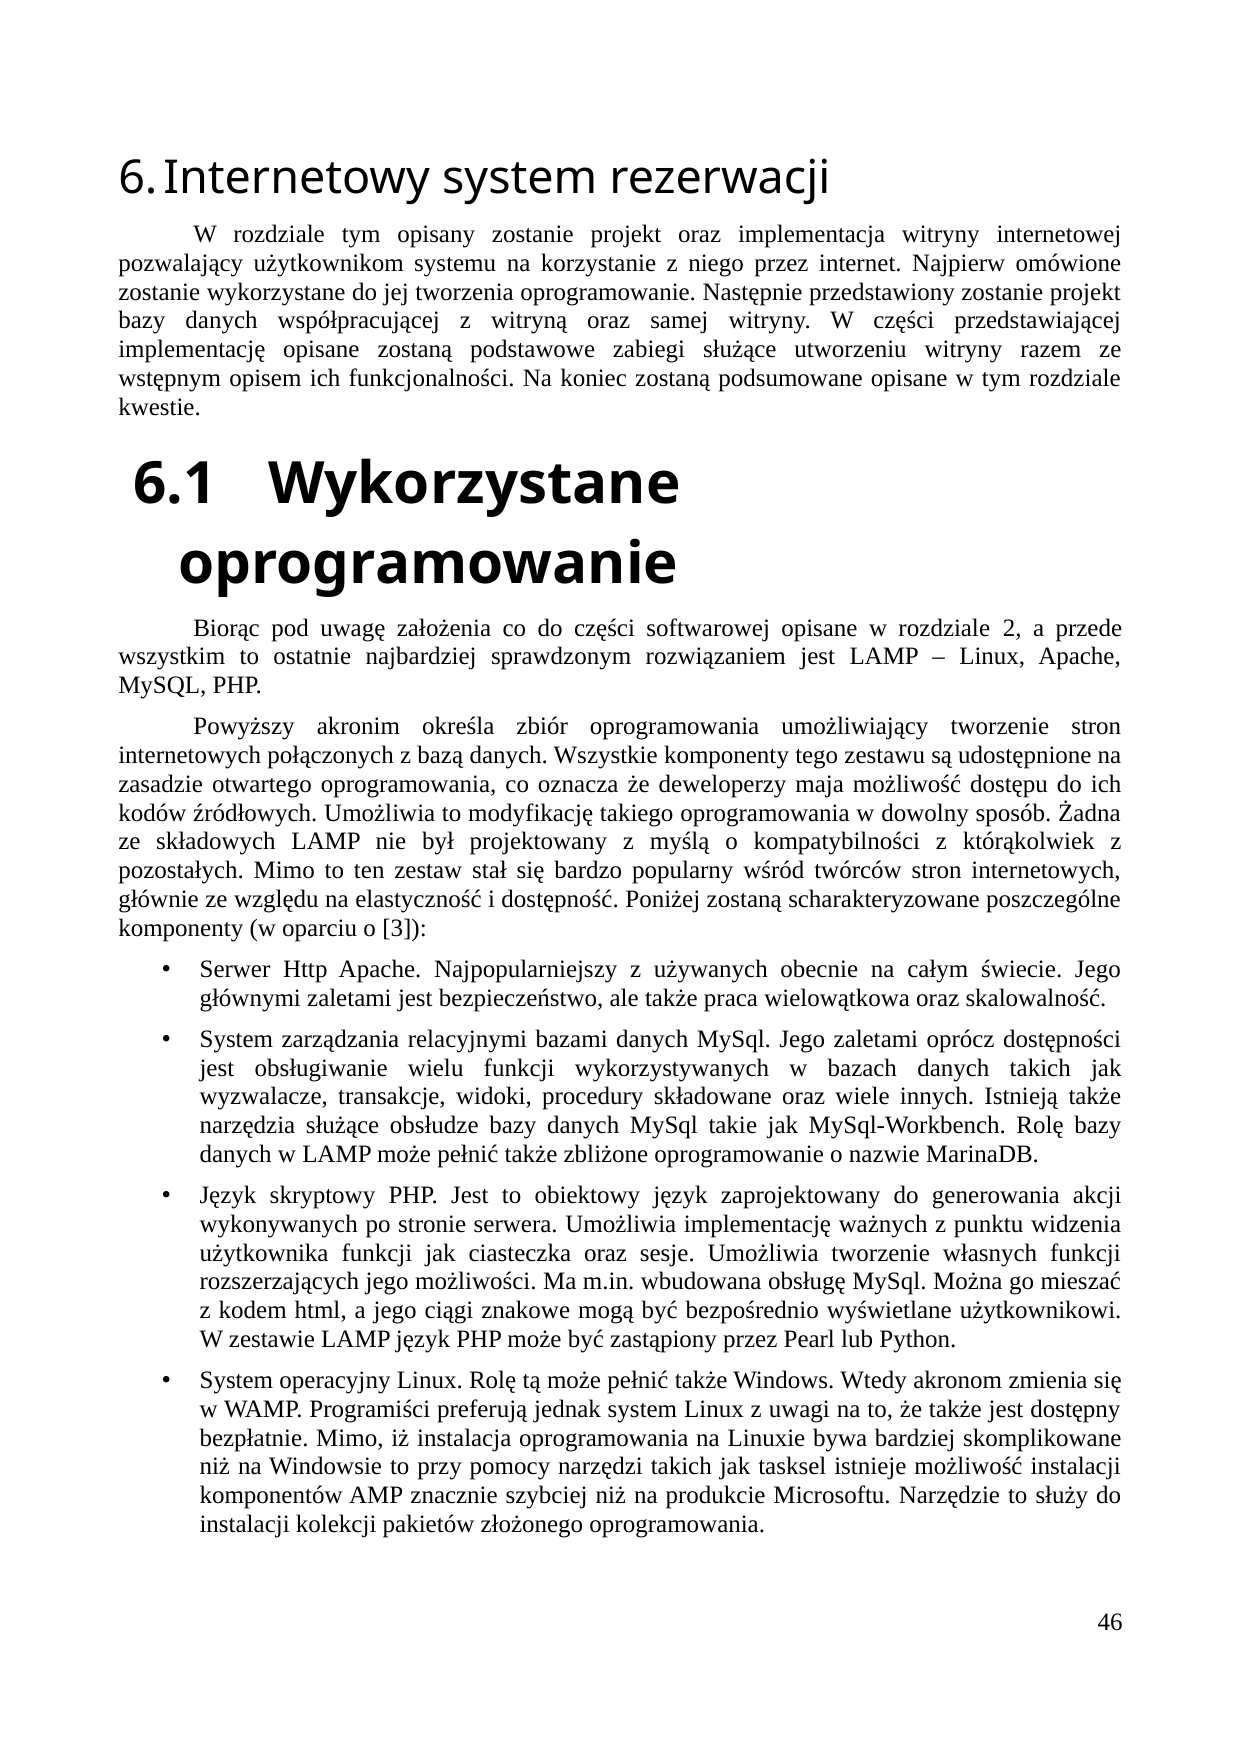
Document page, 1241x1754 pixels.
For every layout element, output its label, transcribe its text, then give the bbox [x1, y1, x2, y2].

text W rozdziale tym opisany zostanie projekt oraz implementacja witryny internetowej pozwalający użytkownikom systemu na korzystanie z niego przez internet. Najpierw omówione zostanie wykorzystane do jej tworzenia oprogramowanie. Następnie przedstawiony zostanie projekt bazy danych współpracującej z witryną oraz samej witryny. W części przedstawiającej implementację opisane zostaną podstawowe zabiegi służące utworzeniu witryny razem ze wstępnym opisem ich funkcjonalności. Na koniec zostaną podsumowane opisane w tym rozdziale kwestie. [118, 219, 1122, 420]
list System zarządzania relacyjnymi bazami danych MySql. Jego zaletami oprócz dostępności jest obsługiwanie wielu funkcji wykorzystywanych w bazach danych takich jak wyzwalacze, transakcje, widoki, procedury składowane oraz wiele innych. Istnieją także narzędzia służące obsłudze bazy danych MySql takie jak MySql-Workbench. Rolę bazy danych w LAMP może pełnić także zbliżone oprogramowanie o nazwie MarinaDB. [162, 1024, 1122, 1168]
list Język skryptowy PHP. Jest to obiektowy język zaprojektowany do generowania akcji wykonywanych po stronie serwera. Umożliwia implementację ważnych z punktu widzenia użytkownika funkcji jak ciasteczka oraz sesje. Umożliwia tworzenie własnych funkcji rozszerzających jego możliwości. Ma m.in. wbudowana obsługę MySql. Można go mieszać z kodem html, a jego ciągi znakowe mogą być bezpośrednio wyświetlane użytkownikowi. W zestawie LAMP język PHP może być zastąpiony przez Pearl lub Python. [162, 1180, 1122, 1353]
subtitle Wykorzystane oprogramowanie [118, 441, 1122, 600]
text Powyższy akronim określa zbiór oprogramowania umożliwiający tworzenie stron internetowych połączonych z bazą danych. Wszystkie komponenty tego zestawu są udostępnione na zasadzie otwartego oprogramowania, co oznacza że deweloperzy maja możliwość dostępu do ich kodów źródłowych. Umożliwia to modyfikację takiego oprogramowania w dowolny sposób. Żadna ze składowych LAMP nie był projektowany z myślą o kompatybilności z którąkolwiek z pozostałych. Mimo to ten zestaw stał się bardzo popularny wśród twórców stron internetowych, głównie ze względu na elastyczność i dostępność. Poniżej zostaną scharakteryzowane poszczególne komponenty (w oparciu o [3]): [118, 711, 1122, 941]
list Serwer Http Apache. Najpopularniejszy z używanych obecnie na całym świecie. Jego głównymi zaletami jest bezpieczeństwo, ale także praca wielowątkowa oraz skalowalność. [162, 954, 1122, 1011]
subtitle Internetowy system rezerwacji [118, 143, 1122, 207]
text Biorąc pod uwagę założenia co do części softwarowej opisane w rozdziale 2, a przede wszystkim to ostatnie najbardziej sprawdzonym rozwiązaniem jest LAMP – Linux, Apache, MySQL, PHP. [118, 613, 1122, 699]
list System operacyjny Linux. Rolę tą może pełnić także Windows. Wtedy akronom zmienia się w WAMP. Programiści preferują jednak system Linux z uwagi na to, że także jest dostępny bezpłatnie. Mimo, iż instalacja oprogramowania na Linuxie bywa bardziej skomplikowane niż na Windowsie to przy pomocy narzędzi takich jak tasksel istnieje możliwość instalacji komponentów AMP znacznie szybciej niż na produkcie Microsoftu. Narzędzie to służy do instalacji kolekcji pakietów złożonego oprogramowania. [162, 1365, 1122, 1538]
